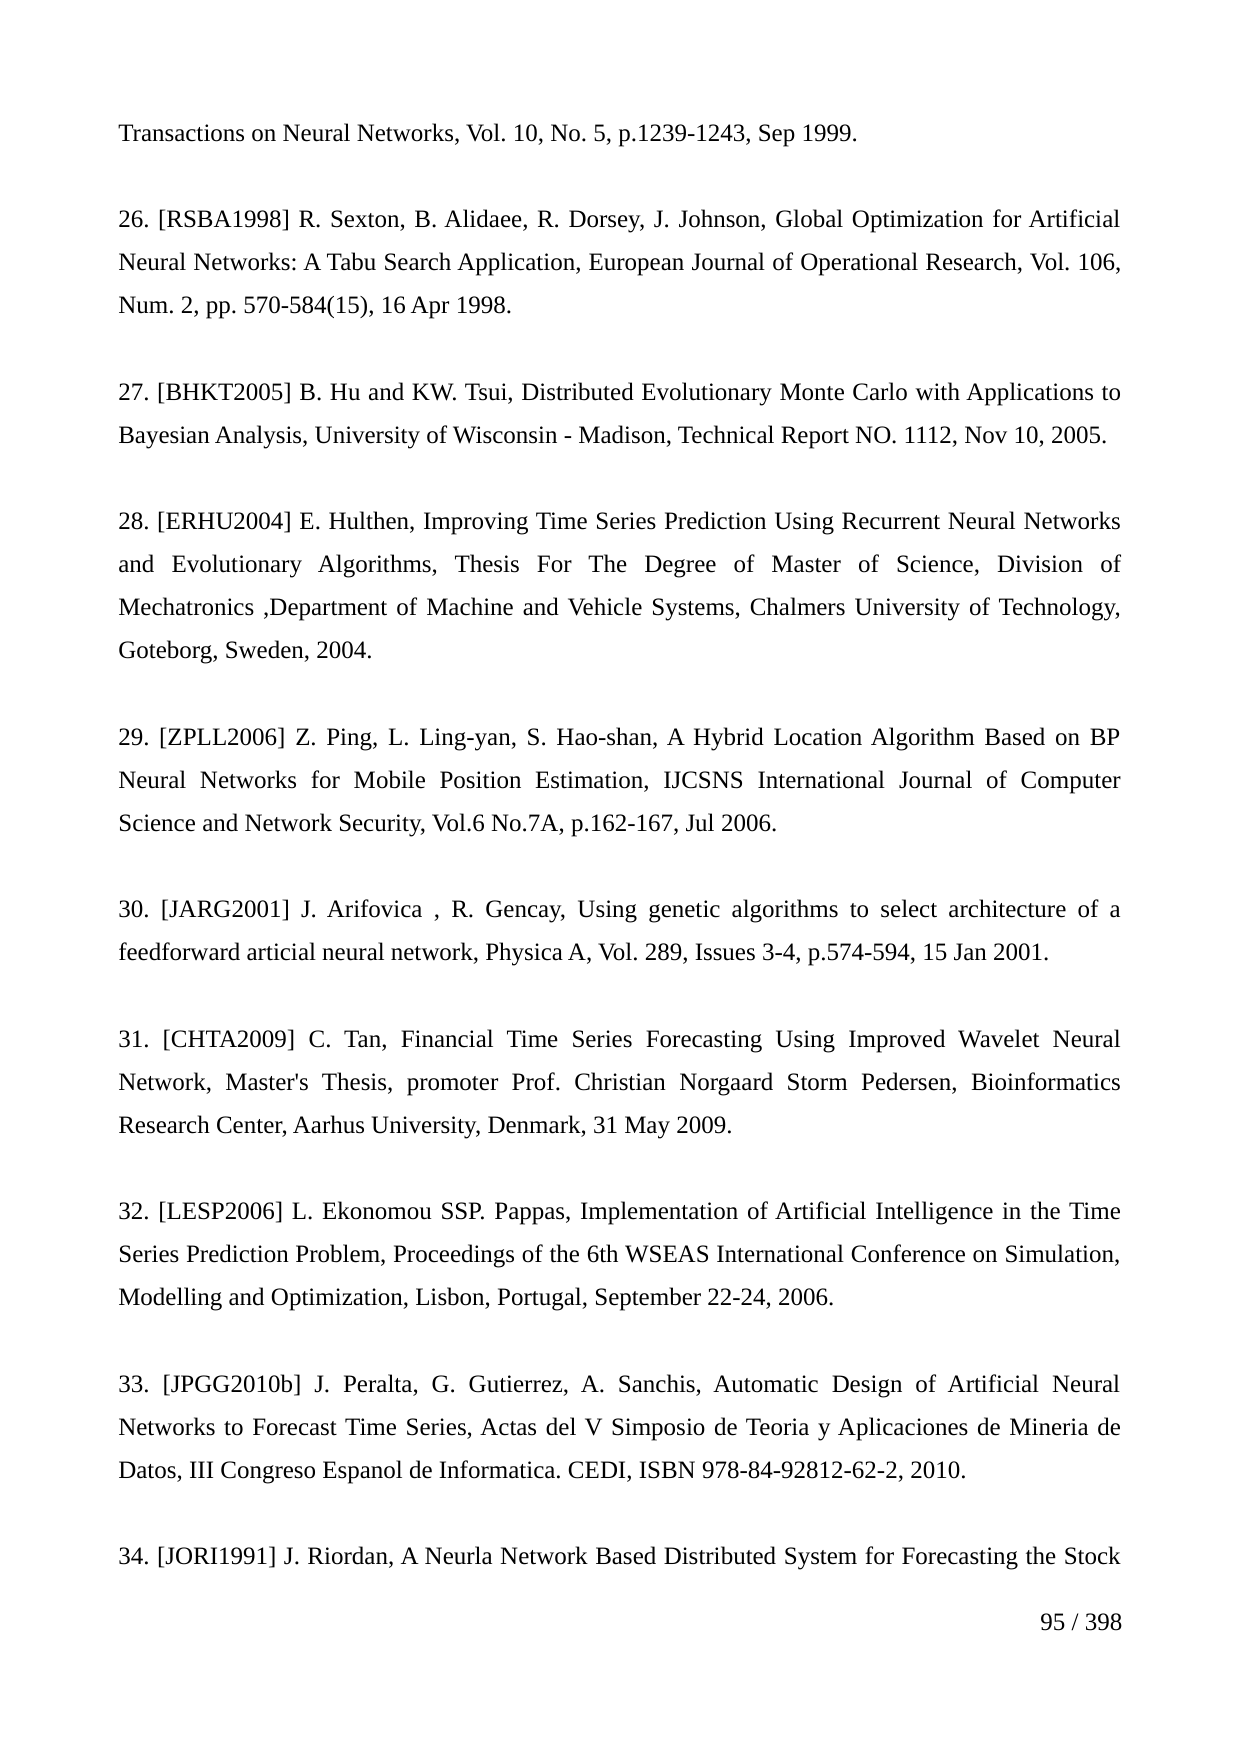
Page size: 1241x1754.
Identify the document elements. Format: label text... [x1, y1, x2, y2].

text 31. [CHTA2009] C. Tan, Financial Time Series Forecasting Using Improved Wavelet Neural Network, Master's Thesis, promoter Prof. Christian Norgaard Storm Pedersen, Bioinformatics Research Center, Aarhus University, Denmark, 31 May 2009. [118, 1024, 1122, 1139]
text 30. [JARG2001] J. Arifovica , R. Gencay, Using genetic algorithms to select architecture of a feedforward articial neural network, Physica A, Vol. 289, Issues 3-4, p.574-594, 15 Jan 2001. [118, 894, 1122, 966]
text 29. [ZPLL2006] Z. Ping, L. Ling-yan, S. Hao-shan, A Hybrid Location Algorithm Based on BP Neural Networks for Mobile Position Estimation, IJCSNS International Journal of Computer Science and Network Security, Vol.6 No.7A, p.162-167, Jul 2006. [118, 722, 1122, 837]
text 32. [LESP2006] L. Ekonomou SSP. Pappas, Implementation of Artificial Intelligence in the Time Series Prediction Problem, Proceedings of the 6th WSEAS International Conference on Simulation, Modelling and Optimization, Lisbon, Portugal, September 22-24, 2006. [118, 1196, 1122, 1311]
text Transactions on Neural Networks, Vol. 10, No. 5, p.1239-1243, Sep 1999. [118, 118, 1122, 147]
text 33. [JPGG2010b] J. Peralta, G. Gutierrez, A. Sanchis, Automatic Design of Artificial Neural Networks to Forecast Time Series, Actas del V Simposio de Teoria y Aplicaciones de Mineria de Datos, III Congreso Espanol de Informatica. CEDI, ISBN 978-84-92812-62-2, 2010. [118, 1369, 1122, 1484]
text 28. [ERHU2004] E. Hulthen, Improving Time Series Prediction Using Recurrent Neural Networks and Evolutionary Algorithms, Thesis For The Degree of Master of Science, Division of Mechatronics ,Department of Machine and Vehicle Systems, Chalmers University of Technology, Goteborg, Sweden, 2004. [118, 506, 1122, 664]
text 34. [JORI1991] J. Riordan, A Neurla Network Based Distributed System for Forecasting the Stock [118, 1541, 1122, 1570]
text 26. [RSBA1998] R. Sexton, B. Alidaee, R. Dorsey, J. Johnson, Global Optimization for Artificial Neural Networks: A Tabu Search Application, European Journal of Operational Research, Vol. 106, Num. 2, pp. 570-584(15), 16 Apr 1998. [118, 204, 1122, 319]
text 27. [BHKT2005] B. Hu and KW. Tsui, Distributed Evolutionary Monte Carlo with Applications to Bayesian Analysis, University of Wisconsin - Madison, Technical Report NO. 1112, Nov 10, 2005. [118, 377, 1122, 449]
